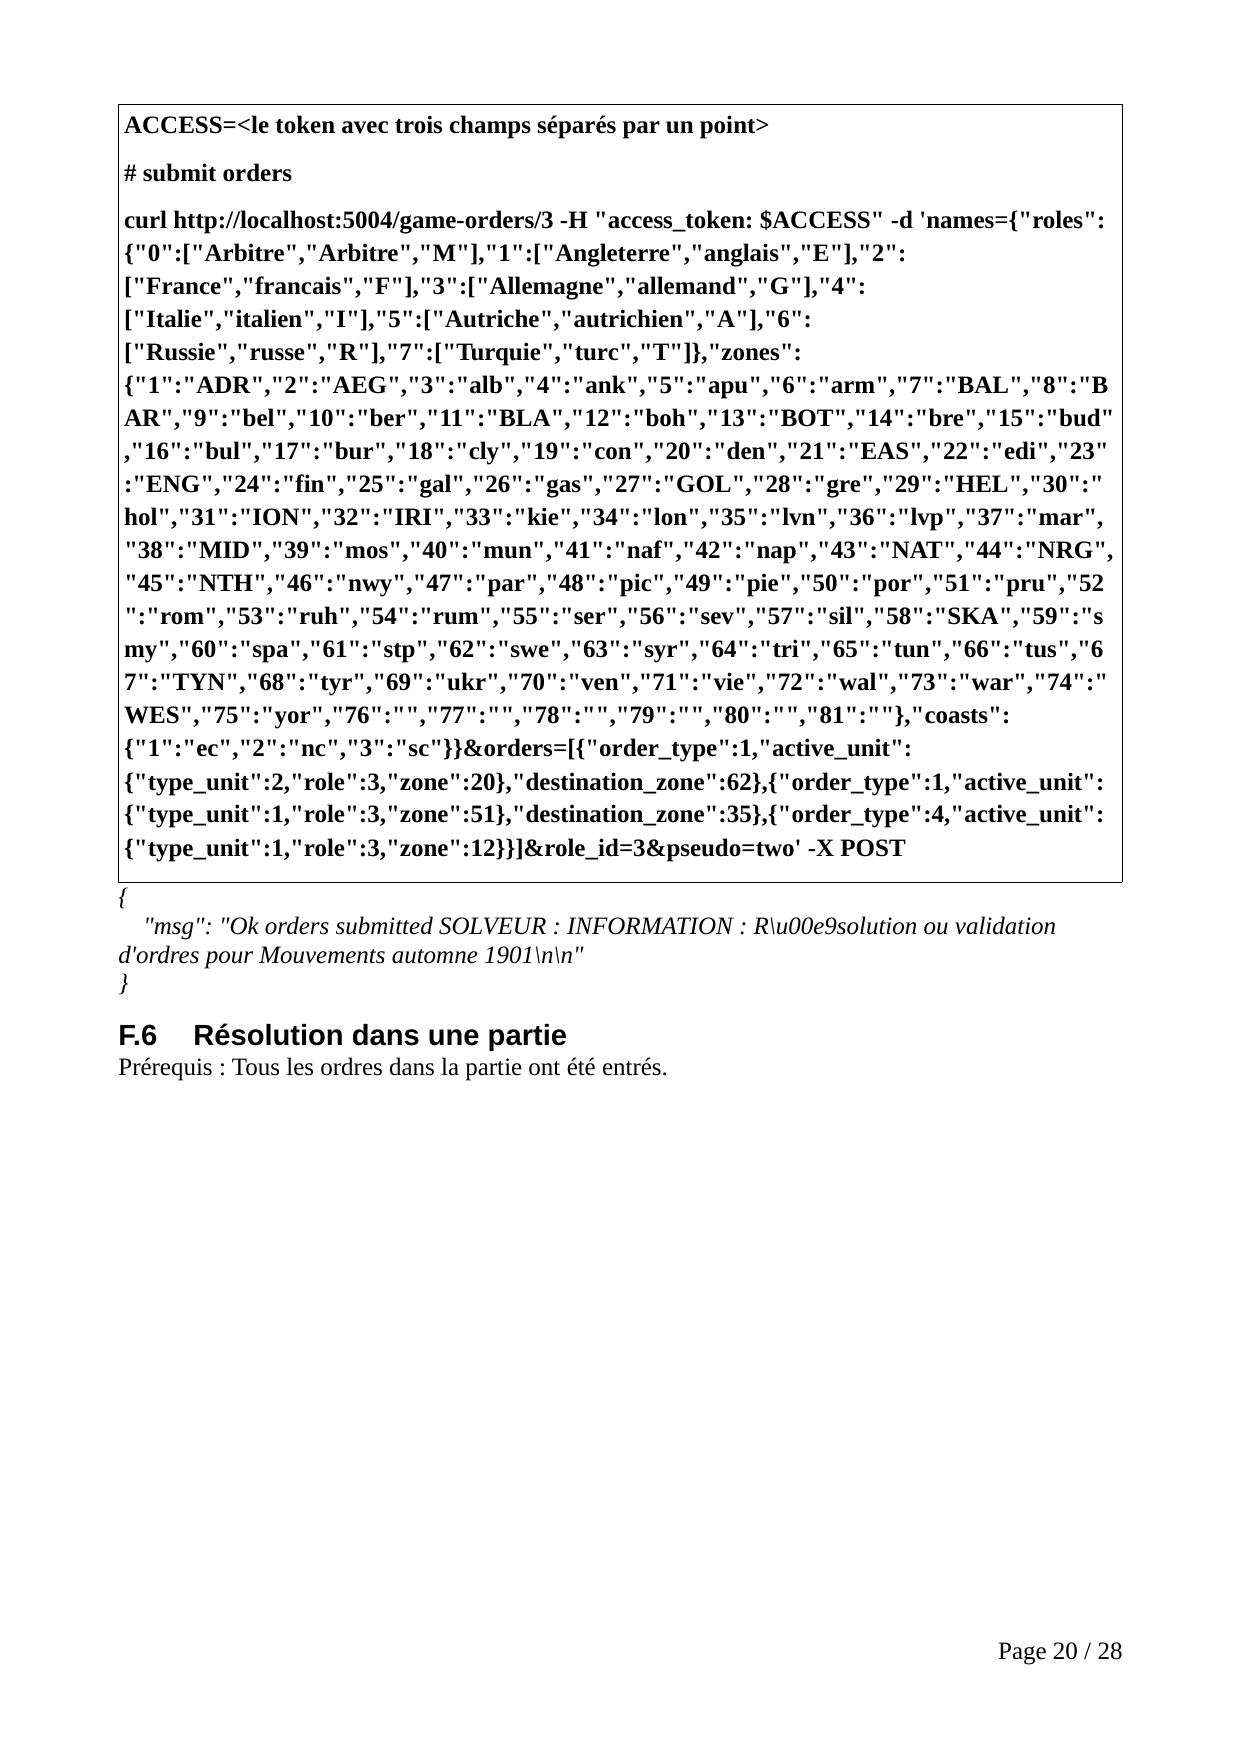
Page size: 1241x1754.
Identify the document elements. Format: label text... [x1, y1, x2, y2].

table_header ACCESS=<le token avec trois champs séparés par un point> # submit orders curl http://localhost:5004/game-orders/3 -H "access_token: $ACCESS" -d 'names={"roles":{"0":["Arbitre","Arbitre","M"],"1":["Angleterre","anglais","E"],"2":["France","francais","F"],"3":["Allemagne","allemand","G"],"4":["Italie","italien","I"],"5":["Autriche","autrichien","A"],"6":["Russie","russe","R"],"7":["Turquie","turc","T"]},"zones":{"1":"ADR","2":"AEG","3":"alb","4":"ank","5":"apu","6":"arm","7":"BAL","8":"BAR","9":"bel","10":"ber","11":"BLA","12":"boh","13":"BOT","14":"bre","15":"bud","16":"bul","17":"bur","18":"cly","19":"con","20":"den","21":"EAS","22":"edi","23":"ENG","24":"fin","25":"gal","26":"gas","27":"GOL","28":"gre","29":"HEL","30":"hol","31":"ION","32":"IRI","33":"kie","34":"lon","35":"lvn","36":"lvp","37":"mar","38":"MID","39":"mos","40":"mun","41":"naf","42":"nap","43":"NAT","44":"NRG","45":"NTH","46":"nwy","47":"par","48":"pic","49":"pie","50":"por","51":"pru","52":"rom","53":"ruh","54":"rum","55":"ser","56":"sev","57":"sil","58":"SKA","59":"smy","60":"spa","61":"stp","62":"swe","63":"syr","64":"tri","65":"tun","66":"tus","67":"TYN","68":"tyr","69":"ukr","70":"ven","71":"vie","72":"wal","73":"war","74":"WES","75":"yor","76":"","77":"","78":"","79":"","80":"","81":""},"coasts":{"1":"ec","2":"nc","3":"sc"}}&orders=[{"order_type":1,"active_unit":{"type_unit":2,"role":3,"zone":20},"destination_zone":62},{"order_type":1,"active_unit":{"type_unit":1,"role":3,"zone":51},"destination_zone":35},{"order_type":4,"active_unit":{"type_unit":1,"role":3,"zone":12}}]&role_id=3&pseudo=two' -X POST [119, 105, 1122, 882]
text Prérequis : Tous les ordres dans la partie ont été entrés. [118, 1052, 1122, 1080]
text } [118, 968, 1122, 997]
subtitle Résolution dans une partie [118, 1018, 1122, 1052]
text "msg": "Ok orders submitted SOLVEUR : INFORMATION : R\u00e9solution ou validation d'ordres pour Mouvements automne 1901\n\n" [118, 911, 1122, 968]
text { [118, 883, 1122, 911]
